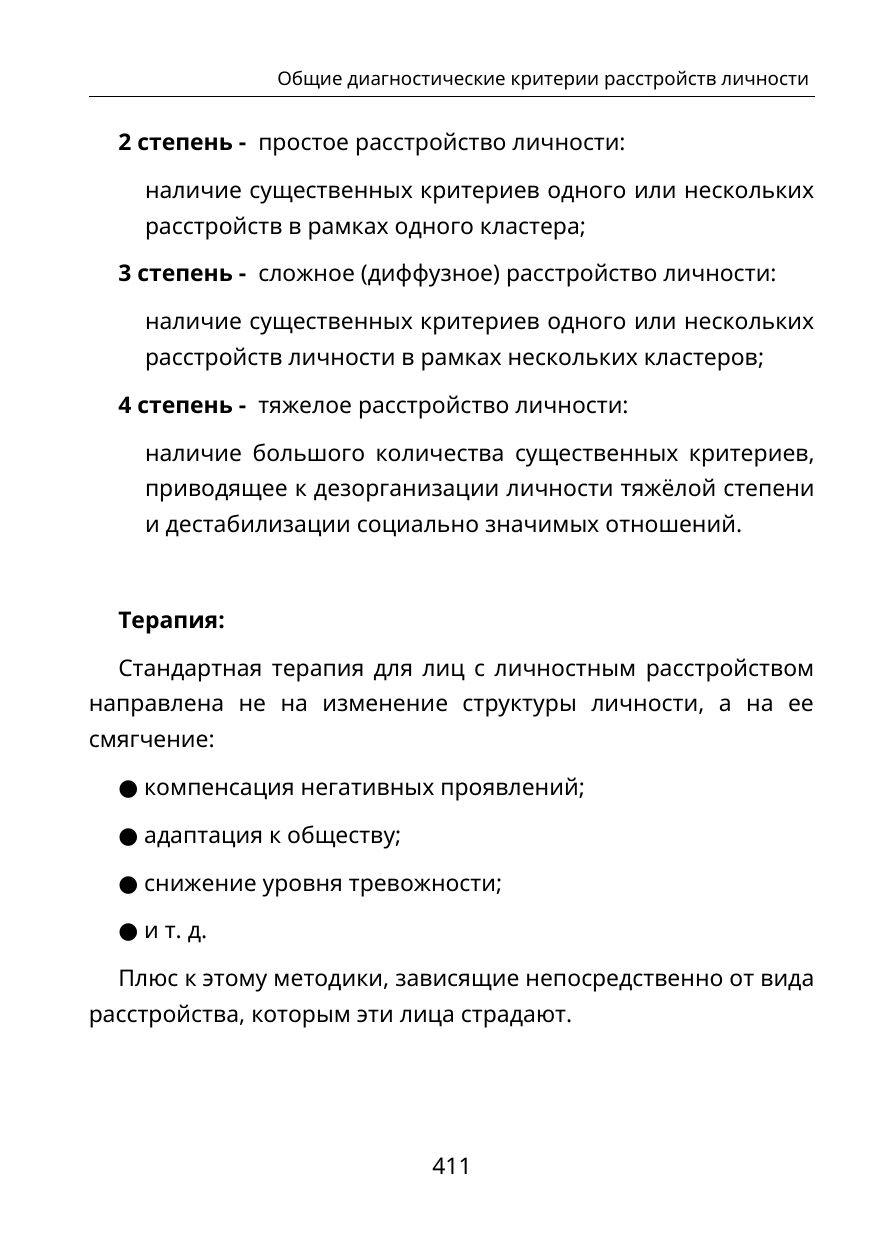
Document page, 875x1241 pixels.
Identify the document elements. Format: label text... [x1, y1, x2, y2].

list сложное (диффузное) расстройство личности: [118, 257, 815, 289]
text Плюс к этому методики, зависящие непосредственно от вида расстройства, которым эти лица страдают. [88, 962, 815, 1029]
text Стандартная терапия для лиц с личностным расстройством направлена не на изменение структуры личности, а на ее смягчение: [88, 651, 815, 754]
list адаптация к обществу; [118, 819, 815, 850]
list и т. д. [118, 914, 815, 945]
list снижение уровня тревожности; [118, 866, 815, 898]
list компенсация негативных проявлений; [118, 771, 815, 802]
list наличие существенных критериев одного или нескольких расстройств в рамках одного кластера; [118, 174, 815, 241]
list наличие большого количества существенных критериев, приводящее к дезорганизации личности тяжёлой степени и дестабилизации социально значимых отношений. [118, 436, 815, 539]
list тяжелое расстройство личности: [118, 389, 815, 420]
text Терапия: [88, 604, 815, 635]
list наличие существенных критериев одного или нескольких расстройств личности в рамках нескольких кластеров; [118, 305, 815, 372]
list простое расстройство личности: [118, 126, 815, 157]
